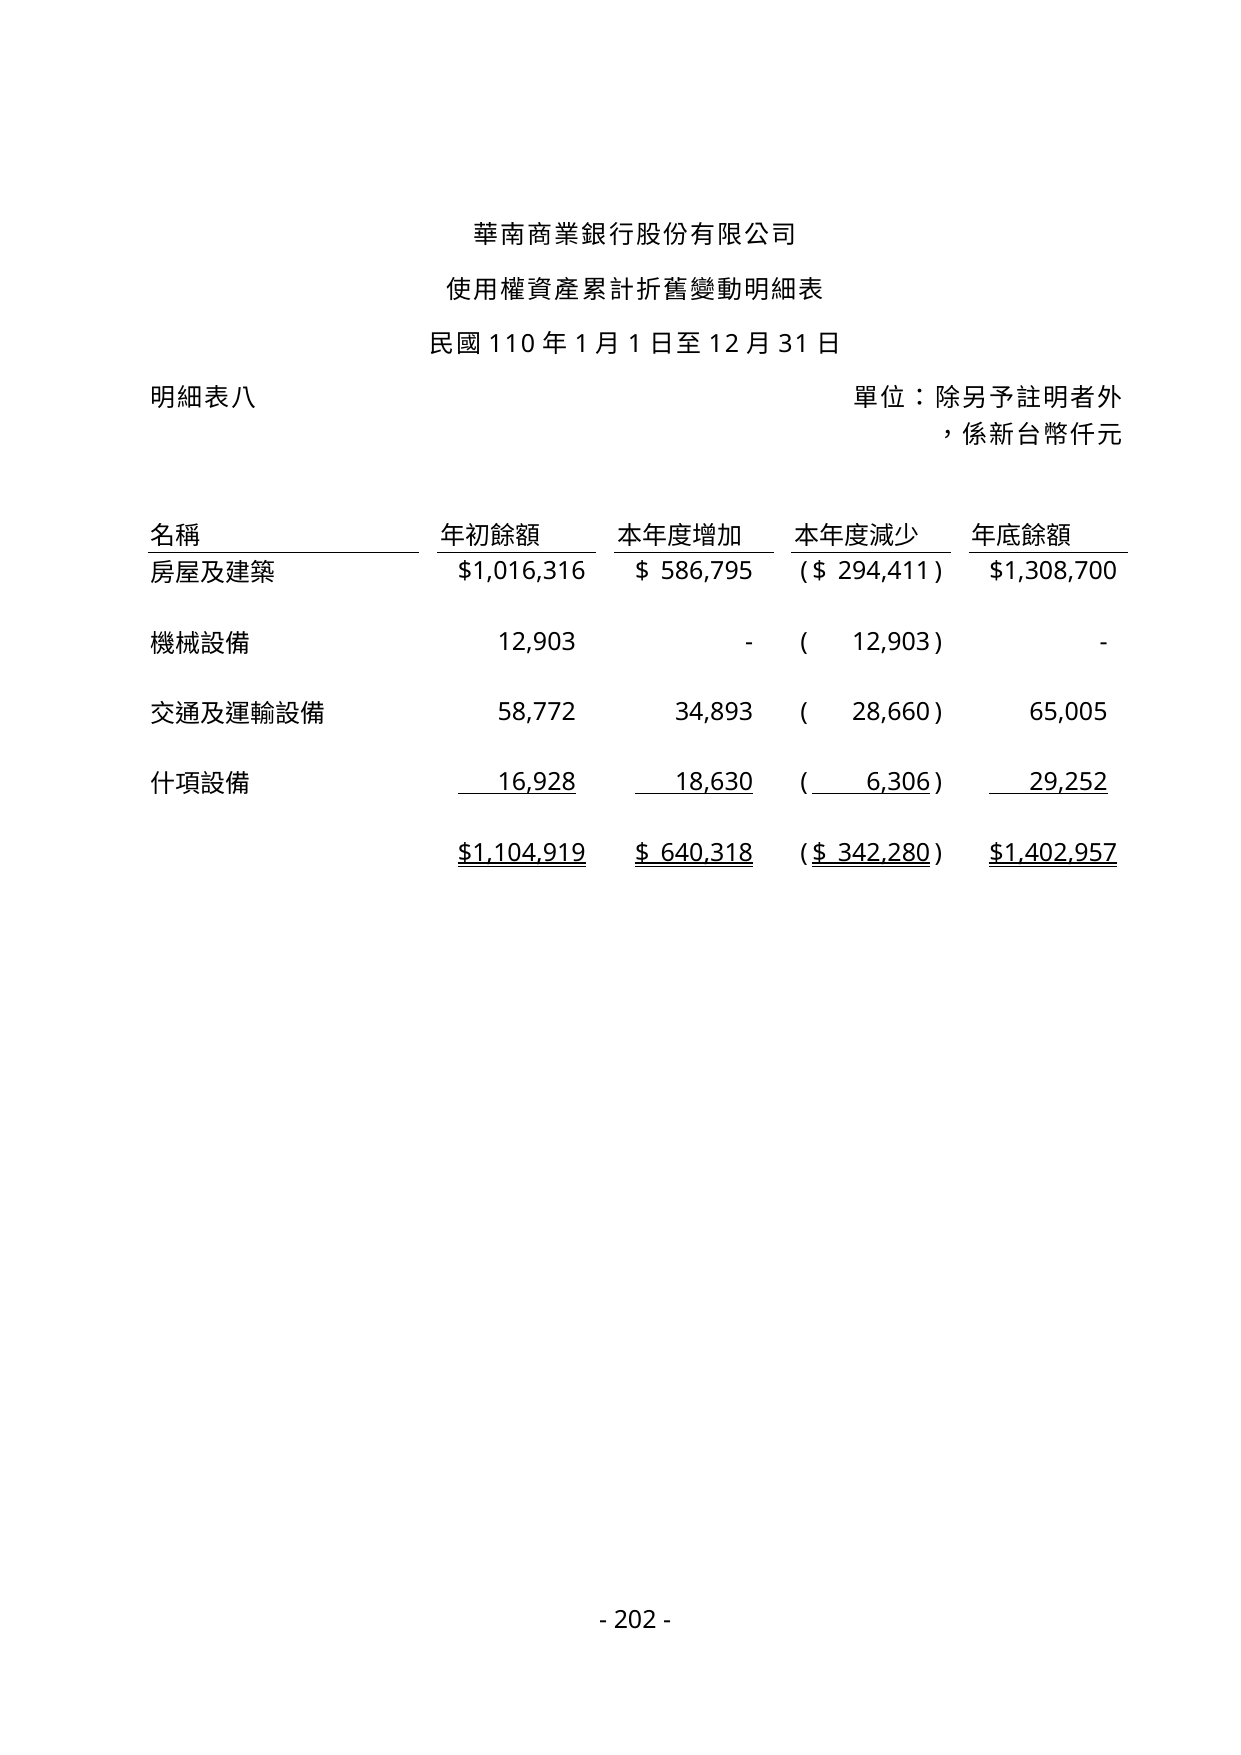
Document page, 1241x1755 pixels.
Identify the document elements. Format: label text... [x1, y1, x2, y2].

table_cell 29,252 [969, 764, 1128, 800]
table_header 明細表八 [148, 378, 608, 464]
table_cell [596, 764, 614, 800]
table_cell $ 1,016,316 [437, 553, 596, 589]
table_cell [951, 800, 968, 834]
table_cell [596, 552, 614, 589]
table_header [596, 516, 614, 552]
table_header [774, 516, 791, 552]
table_cell [419, 623, 437, 659]
table_cell [148, 589, 419, 623]
table_cell [774, 589, 791, 623]
table_header 年底餘額 [969, 516, 1128, 552]
table_cell [774, 552, 791, 589]
table_cell [437, 660, 596, 693]
table_cell [419, 589, 437, 623]
table_header [419, 516, 437, 552]
table_cell ( 12,903 ) [791, 623, 951, 659]
table_cell [148, 660, 419, 693]
table_cell $ 586,795 [614, 553, 774, 589]
table_cell [614, 730, 774, 764]
table_cell [596, 694, 614, 730]
table_header 年初餘額 [437, 516, 596, 552]
table_cell [774, 660, 791, 693]
table_cell [419, 764, 437, 800]
table_cell [419, 694, 437, 730]
table_cell [774, 730, 791, 764]
text 華南商業銀行股份有限公司 [148, 215, 1122, 251]
table_cell [951, 694, 968, 730]
table_cell ( $ 342,280 ) [791, 834, 951, 868]
table_cell [791, 660, 951, 693]
table_cell $ 1,104,919 [437, 834, 596, 868]
table_cell ( 28,660 ) [791, 694, 951, 730]
table_cell 16,928 [437, 764, 596, 800]
table_cell - [969, 623, 1128, 659]
table_header 本年度增加 [614, 516, 774, 552]
table_cell [951, 623, 968, 659]
table_cell [791, 800, 951, 834]
table_cell [951, 764, 968, 800]
table_cell [791, 730, 951, 764]
table_cell [614, 660, 774, 693]
table_cell 12,903 [437, 623, 596, 659]
table_cell $ 640,318 [614, 834, 774, 868]
table_cell ( 6,306 ) [791, 764, 951, 800]
table_cell 65,005 [969, 694, 1128, 730]
table_cell [148, 730, 419, 764]
table_cell [969, 730, 1128, 764]
table_cell 機械設備 [148, 623, 419, 659]
table_cell [596, 623, 614, 659]
table_cell [596, 730, 614, 764]
table_cell [614, 589, 774, 623]
table_cell [437, 730, 596, 764]
table_cell [419, 800, 437, 834]
table_cell 34,893 [614, 694, 774, 730]
table_cell 交通及運輸設備 [148, 694, 419, 730]
table_cell [148, 800, 419, 834]
text 使用權資產累計折舊變動明細表 [148, 269, 1122, 305]
table_cell [969, 800, 1128, 834]
table_cell [791, 589, 951, 623]
table_cell [148, 834, 419, 868]
table_cell [437, 589, 596, 623]
table_cell [951, 730, 968, 764]
table_cell ( $ 294,411 ) [791, 553, 951, 589]
table_cell [951, 834, 968, 868]
table_header [951, 516, 968, 552]
text 民國110年1月1日至12月31日 [148, 323, 1122, 360]
table_cell [437, 800, 596, 834]
table_cell [969, 589, 1128, 623]
table_cell [596, 589, 614, 623]
table_cell [951, 660, 968, 693]
table_cell [614, 800, 774, 834]
table_cell - [614, 623, 774, 659]
table_cell $ 1,402,957 [969, 834, 1128, 868]
table_cell $ 1,308,700 [969, 553, 1128, 589]
table_header 本年度減少 [791, 516, 951, 552]
table_header 單位：除另予註明者外 ，係新台幣仟元 [608, 378, 1125, 464]
table_header 名稱 [148, 516, 419, 552]
table_cell [596, 660, 614, 693]
table_cell [774, 800, 791, 834]
table_cell [969, 660, 1128, 693]
table_cell [419, 730, 437, 764]
table_cell [419, 660, 437, 693]
table_cell [774, 834, 791, 868]
table_cell [419, 552, 437, 589]
table_cell [774, 694, 791, 730]
table_cell [774, 623, 791, 659]
table_cell [596, 834, 614, 868]
table_cell [419, 834, 437, 868]
table_cell 58,772 [437, 694, 596, 730]
table_cell [951, 552, 968, 589]
table_cell [596, 800, 614, 834]
table_cell 房屋及建築 [148, 553, 419, 589]
table_cell 什項設備 [148, 764, 419, 800]
table_cell [951, 589, 968, 623]
table_cell 18,630 [614, 764, 774, 800]
table_cell [774, 764, 791, 800]
